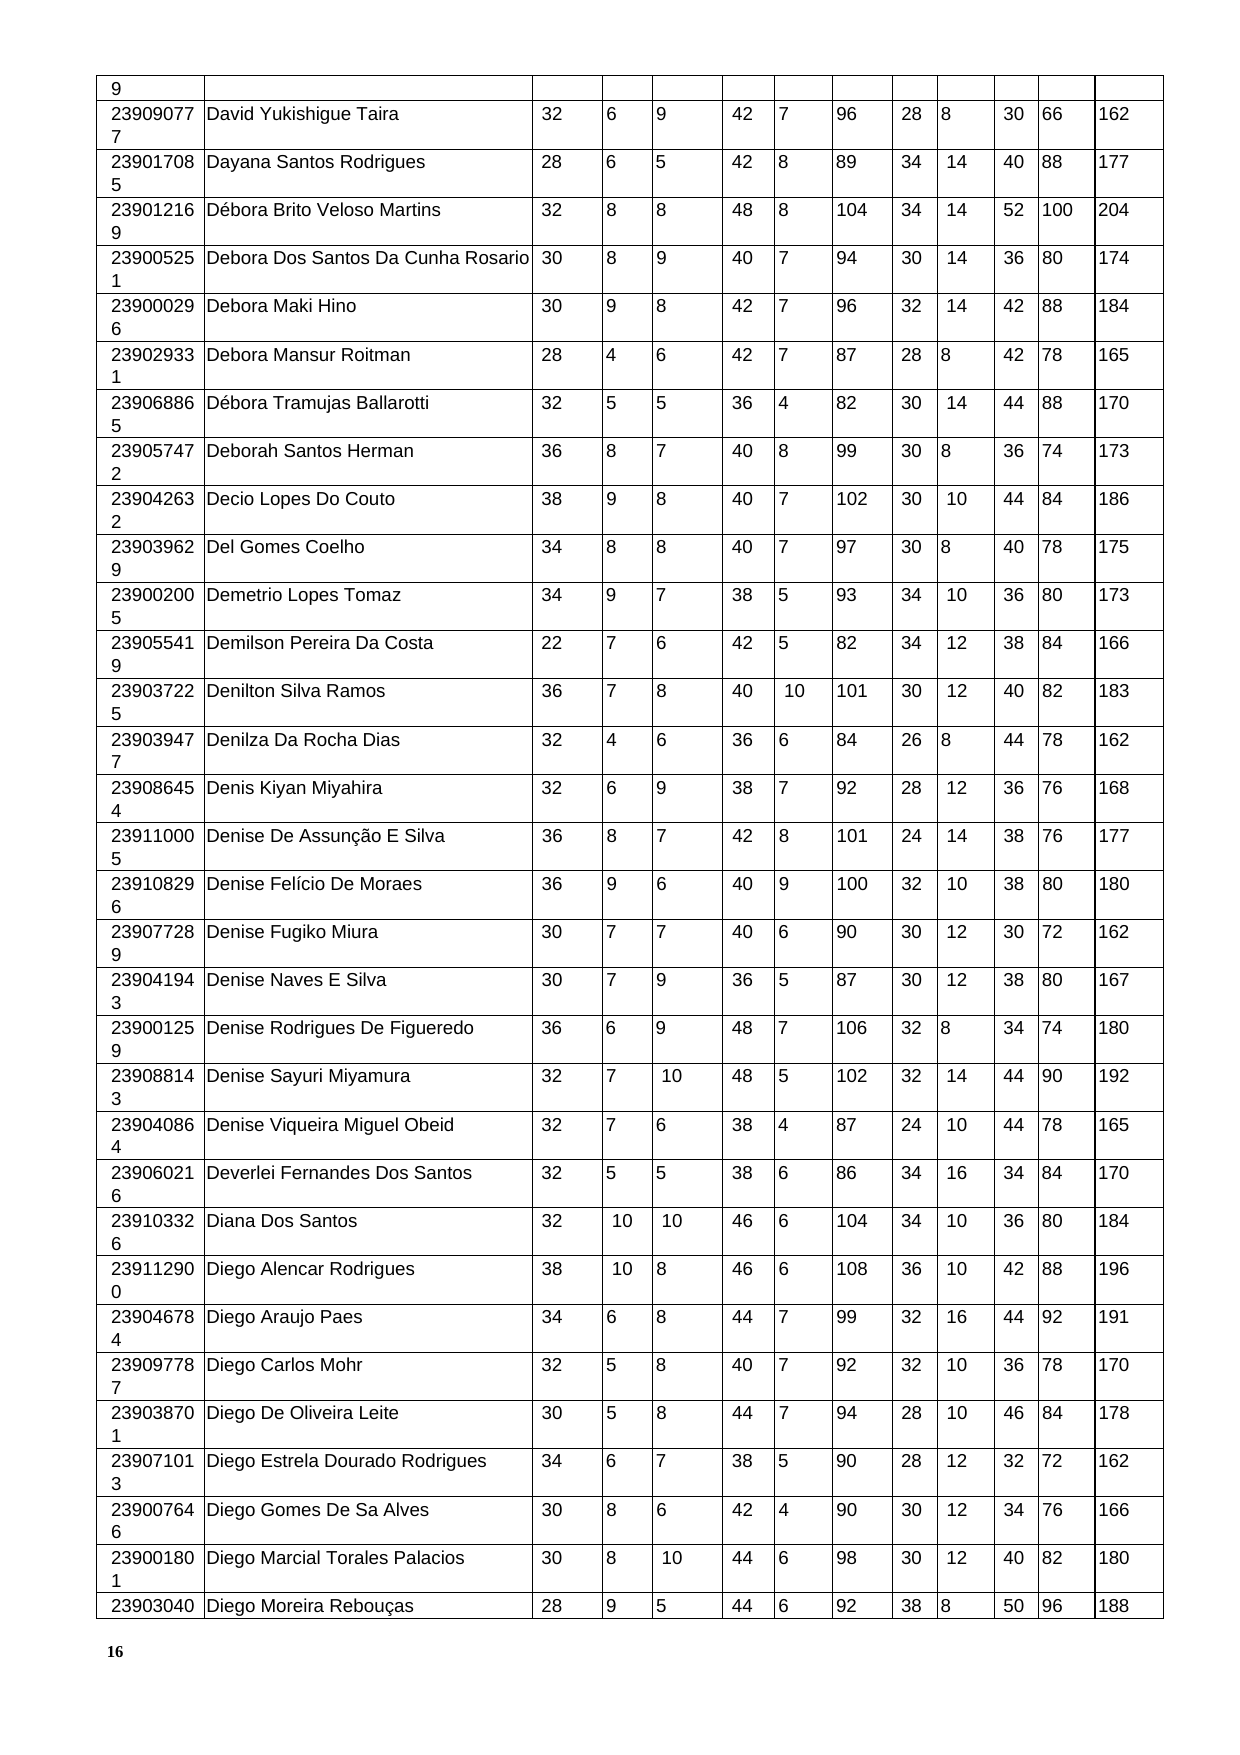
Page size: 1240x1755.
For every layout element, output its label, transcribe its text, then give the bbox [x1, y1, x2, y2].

table_cell 8 [603, 1497, 652, 1544]
table_cell 4 [603, 727, 652, 774]
table_cell 52 [995, 198, 1038, 245]
table_cell 8 [938, 1016, 994, 1063]
table_cell 5 [603, 1401, 652, 1448]
table_cell 94 [833, 1401, 892, 1448]
table_cell 44 [995, 390, 1038, 437]
table_cell 42 [723, 150, 774, 197]
table_cell 239029331 [97, 342, 204, 389]
table_cell 30 [533, 920, 602, 967]
table_cell 9 [603, 871, 652, 918]
table_cell 87 [833, 342, 892, 389]
table_cell 8 [775, 198, 832, 245]
table_cell Debora Mansur Roitman [205, 342, 532, 389]
table_cell 5 [603, 390, 652, 437]
table_cell 42 [723, 294, 774, 341]
table_cell 180 [1096, 1016, 1163, 1063]
table_cell 32 [893, 1016, 937, 1063]
table_cell 36 [893, 1256, 937, 1303]
table_cell 12 [938, 1497, 994, 1544]
table_cell 92 [833, 1353, 892, 1400]
table_cell 34 [995, 1160, 1038, 1207]
table_cell 92 [1039, 1305, 1094, 1352]
table_cell Deverlei Fernandes Dos Santos [205, 1160, 532, 1207]
table_cell 40 [995, 1545, 1038, 1592]
table_cell 8 [603, 246, 652, 293]
table_cell 36 [995, 438, 1038, 485]
table_cell 177 [1096, 823, 1163, 870]
table_cell 7 [653, 920, 722, 967]
table_cell 23903040 [97, 1593, 204, 1617]
table_cell 36 [723, 390, 774, 437]
table_cell 42 [723, 101, 774, 148]
table_cell 10 [775, 679, 832, 726]
table_cell 174 [1096, 246, 1163, 293]
table_cell 90 [1039, 1064, 1094, 1111]
table_cell [938, 76, 994, 100]
table_cell Dayana Santos Rodrigues [205, 150, 532, 197]
table_cell 12 [938, 1545, 994, 1592]
table_cell 32 [893, 871, 937, 918]
table_cell Diego Gomes De Sa Alves [205, 1497, 532, 1544]
table_cell 101 [833, 823, 892, 870]
table_cell 204 [1096, 198, 1163, 245]
table_cell Decio Lopes Do Couto [205, 486, 532, 533]
table_cell 7 [603, 1064, 652, 1111]
table_cell 100 [833, 871, 892, 918]
table_cell 239012169 [97, 198, 204, 245]
table_cell 239060216 [97, 1160, 204, 1207]
table_cell 40 [995, 535, 1038, 582]
table_cell 239097787 [97, 1353, 204, 1400]
table_cell 7 [603, 968, 652, 1015]
table_cell 8 [653, 1256, 722, 1303]
table_cell 170 [1096, 1160, 1163, 1207]
table_cell 7 [603, 679, 652, 726]
table_cell 239040864 [97, 1112, 204, 1159]
table_cell 239108296 [97, 871, 204, 918]
table_cell 6 [603, 1305, 652, 1352]
table_cell 36 [995, 246, 1038, 293]
table_cell 38 [723, 1449, 774, 1496]
table_cell 5 [775, 631, 832, 678]
table_cell 34 [893, 631, 937, 678]
table_cell 38 [533, 1256, 602, 1303]
table_cell 108 [833, 1256, 892, 1303]
table_cell 30 [533, 1401, 602, 1448]
table_cell 48 [723, 1016, 774, 1063]
table_cell 38 [723, 1160, 774, 1207]
table_cell Demilson Pereira Da Costa [205, 631, 532, 678]
table_cell 38 [995, 631, 1038, 678]
table_cell 7 [775, 535, 832, 582]
table_cell 46 [723, 1208, 774, 1255]
table_cell David Yukishigue Taira [205, 101, 532, 148]
table_cell 6 [775, 1545, 832, 1592]
table_cell Demetrio Lopes Tomaz [205, 583, 532, 630]
table_cell 99 [833, 438, 892, 485]
table_cell Diana Dos Santos [205, 1208, 532, 1255]
table_cell [995, 76, 1038, 100]
table_cell 9 [603, 486, 652, 533]
table_cell 44 [723, 1593, 774, 1617]
table_cell 38 [723, 1112, 774, 1159]
table_cell Del Gomes Coelho [205, 535, 532, 582]
table_cell 38 [995, 823, 1038, 870]
table_cell 42 [723, 342, 774, 389]
table_cell [1039, 76, 1094, 100]
table_cell 239001259 [97, 1016, 204, 1063]
table_cell 8 [938, 101, 994, 148]
table_cell 32 [533, 1208, 602, 1255]
table_cell 36 [533, 438, 602, 485]
table_cell Diego De Oliveira Leite [205, 1401, 532, 1448]
table_cell 42 [723, 823, 774, 870]
table_cell Debora Maki Hino [205, 294, 532, 341]
table_cell 104 [833, 1208, 892, 1255]
table_cell 30 [533, 246, 602, 293]
table_cell 32 [533, 775, 602, 822]
table_cell Deborah Santos Herman [205, 438, 532, 485]
table_cell 42 [723, 1497, 774, 1544]
table_cell 239086454 [97, 775, 204, 822]
table_cell 239039477 [97, 727, 204, 774]
table_cell 32 [533, 1353, 602, 1400]
table_cell 7 [775, 775, 832, 822]
table_cell 84 [833, 727, 892, 774]
table_cell 239037225 [97, 679, 204, 726]
table_cell 239055419 [97, 631, 204, 678]
table_cell Denise Fugiko Miura [205, 920, 532, 967]
table_cell 32 [533, 198, 602, 245]
table_cell 28 [893, 101, 937, 148]
table_cell 34 [893, 198, 937, 245]
table_cell 34 [533, 1449, 602, 1496]
table_cell 106 [833, 1016, 892, 1063]
table_cell 8 [653, 1305, 722, 1352]
table_cell 66 [1039, 101, 1094, 148]
table_cell Denise Viqueira Miguel Obeid [205, 1112, 532, 1159]
table_cell 40 [995, 150, 1038, 197]
table_cell 6 [775, 1160, 832, 1207]
table_cell 28 [893, 775, 937, 822]
table_cell 14 [938, 198, 994, 245]
table_cell 239090777 [97, 101, 204, 148]
table_cell 38 [995, 968, 1038, 1015]
table_cell 32 [995, 1449, 1038, 1496]
table_cell 239071013 [97, 1449, 204, 1496]
table_cell 8 [603, 198, 652, 245]
table_cell 40 [723, 679, 774, 726]
table_cell 186 [1096, 486, 1163, 533]
table_cell 30 [893, 1545, 937, 1592]
table_cell 87 [833, 1112, 892, 1159]
table_cell 99 [833, 1305, 892, 1352]
table_cell 28 [533, 1593, 602, 1617]
table_cell 84 [1039, 486, 1094, 533]
table_cell 6 [653, 342, 722, 389]
table_cell 76 [1039, 823, 1094, 870]
table_cell 239038701 [97, 1401, 204, 1448]
table_cell 90 [833, 920, 892, 967]
table_cell 10 [938, 486, 994, 533]
table_cell 6 [775, 1256, 832, 1303]
table_cell 9 [775, 871, 832, 918]
table_cell 8 [603, 823, 652, 870]
table_cell 239103326 [97, 1208, 204, 1255]
table_cell 9 [653, 968, 722, 1015]
table_cell 173 [1096, 438, 1163, 485]
table_cell 12 [938, 679, 994, 726]
table_cell 7 [653, 823, 722, 870]
table_cell 177 [1096, 150, 1163, 197]
table_cell 5 [603, 1353, 652, 1400]
table_cell 72 [1039, 920, 1094, 967]
table_cell 90 [833, 1497, 892, 1544]
table_cell 7 [603, 920, 652, 967]
table_cell 6 [653, 871, 722, 918]
table_cell 28 [533, 342, 602, 389]
table_cell 180 [1096, 1545, 1163, 1592]
table_cell 34 [533, 583, 602, 630]
table_cell 80 [1039, 246, 1094, 293]
table_cell 44 [995, 1305, 1038, 1352]
table_cell 10 [603, 1256, 652, 1303]
table_cell 34 [893, 150, 937, 197]
table_cell 8 [603, 535, 652, 582]
table_cell 7 [775, 486, 832, 533]
table_cell 40 [723, 438, 774, 485]
table_cell 8 [775, 438, 832, 485]
table_cell 82 [1039, 1545, 1094, 1592]
table_cell 82 [833, 631, 892, 678]
table_cell 32 [533, 1160, 602, 1207]
table_cell 168 [1096, 775, 1163, 822]
table_cell 5 [653, 1593, 722, 1617]
table_cell 16 [938, 1305, 994, 1352]
table_cell 9 [603, 583, 652, 630]
table_cell 88 [1039, 1256, 1094, 1303]
table_cell 38 [723, 775, 774, 822]
table_cell 42 [995, 342, 1038, 389]
table_cell 28 [893, 1401, 937, 1448]
table_cell 30 [893, 390, 937, 437]
table_cell 40 [723, 535, 774, 582]
table_cell 30 [893, 679, 937, 726]
table_cell 8 [938, 535, 994, 582]
table_cell 50 [995, 1593, 1038, 1617]
table_cell 6 [775, 920, 832, 967]
table_cell 90 [833, 1449, 892, 1496]
table_cell 239039629 [97, 535, 204, 582]
table_cell 239002005 [97, 583, 204, 630]
table_cell 104 [833, 198, 892, 245]
table_cell 36 [533, 1016, 602, 1063]
table_cell 32 [533, 1112, 602, 1159]
table_cell 46 [995, 1401, 1038, 1448]
table_cell 48 [723, 1064, 774, 1111]
table_cell 14 [938, 150, 994, 197]
table_cell 72 [1039, 1449, 1094, 1496]
table_cell 192 [1096, 1064, 1163, 1111]
table_cell 80 [1039, 583, 1094, 630]
table_cell 8 [938, 342, 994, 389]
table_cell 10 [653, 1545, 722, 1592]
table_cell 42 [723, 631, 774, 678]
table_cell 30 [893, 246, 937, 293]
table_cell 12 [938, 920, 994, 967]
table_cell 239057472 [97, 438, 204, 485]
table_cell 7 [775, 1353, 832, 1400]
table_cell 239042632 [97, 486, 204, 533]
table_cell 9 [97, 76, 204, 100]
table_cell 6 [775, 727, 832, 774]
table_cell 80 [1039, 968, 1094, 1015]
table_cell 74 [1039, 1016, 1094, 1063]
table_cell 162 [1096, 101, 1163, 148]
table_cell 9 [603, 294, 652, 341]
table_cell 4 [775, 390, 832, 437]
table_cell 84 [1039, 631, 1094, 678]
table_cell [603, 76, 652, 100]
table_cell 5 [775, 968, 832, 1015]
table_cell 38 [893, 1593, 937, 1617]
table_cell 9 [653, 246, 722, 293]
table_cell 166 [1096, 1497, 1163, 1544]
table_cell 76 [1039, 775, 1094, 822]
table_cell Diego Estrela Dourado Rodrigues [205, 1449, 532, 1496]
table_cell Débora Tramujas Ballarotti [205, 390, 532, 437]
table_cell 10 [938, 1401, 994, 1448]
table_cell 92 [833, 1593, 892, 1617]
table_cell [723, 76, 774, 100]
table_cell 10 [603, 1208, 652, 1255]
table_cell 8 [653, 1401, 722, 1448]
table_cell 30 [893, 920, 937, 967]
table_cell 191 [1096, 1305, 1163, 1352]
table_cell 84 [1039, 1401, 1094, 1448]
table_cell 92 [833, 775, 892, 822]
table_cell 8 [775, 150, 832, 197]
table_cell 178 [1096, 1401, 1163, 1448]
table_cell 80 [1039, 871, 1094, 918]
table_cell 24 [893, 823, 937, 870]
table_cell Diego Alencar Rodrigues [205, 1256, 532, 1303]
table_cell 12 [938, 1449, 994, 1496]
table_cell 14 [938, 294, 994, 341]
table_cell 38 [723, 583, 774, 630]
table_cell 14 [938, 390, 994, 437]
table_cell 9 [653, 775, 722, 822]
table_cell 34 [893, 1160, 937, 1207]
table_cell 82 [833, 390, 892, 437]
table_cell 239046784 [97, 1305, 204, 1352]
table_cell 80 [1039, 1208, 1094, 1255]
table_cell 173 [1096, 583, 1163, 630]
table_cell 78 [1039, 342, 1094, 389]
table_cell 12 [938, 968, 994, 1015]
table_cell 239007646 [97, 1497, 204, 1544]
table_cell 36 [995, 1208, 1038, 1255]
table_cell [205, 76, 532, 100]
table_cell 96 [1039, 1593, 1094, 1617]
table_cell 96 [833, 294, 892, 341]
table_cell 4 [603, 342, 652, 389]
table_cell 84 [1039, 1160, 1094, 1207]
table_cell 94 [833, 246, 892, 293]
table_cell 28 [893, 342, 937, 389]
table_cell 6 [775, 1593, 832, 1617]
table_cell 34 [893, 583, 937, 630]
table_cell 170 [1096, 1353, 1163, 1400]
table_cell 5 [653, 1160, 722, 1207]
table_cell [775, 76, 832, 100]
table_cell Denise Rodrigues De Figueredo [205, 1016, 532, 1063]
table_cell 30 [533, 1545, 602, 1592]
table_cell 196 [1096, 1256, 1163, 1303]
table_cell 78 [1039, 1353, 1094, 1400]
table_cell 74 [1039, 438, 1094, 485]
table_cell 36 [723, 968, 774, 1015]
table_cell 6 [653, 1112, 722, 1159]
table_cell 44 [723, 1545, 774, 1592]
table_cell 5 [603, 1160, 652, 1207]
table_cell 8 [653, 198, 722, 245]
table_cell 8 [653, 679, 722, 726]
table_cell 44 [995, 1112, 1038, 1159]
table_cell 30 [893, 486, 937, 533]
table_cell 10 [653, 1208, 722, 1255]
table_cell 6 [603, 775, 652, 822]
table_cell Denise Sayuri Miyamura [205, 1064, 532, 1111]
table_cell 36 [533, 679, 602, 726]
table_cell 101 [833, 679, 892, 726]
table_cell 180 [1096, 871, 1163, 918]
table_cell 88 [1039, 150, 1094, 197]
table_cell 239088143 [97, 1064, 204, 1111]
table_cell 98 [833, 1545, 892, 1592]
table_cell 40 [723, 920, 774, 967]
table_cell 32 [893, 1305, 937, 1352]
table_cell 32 [533, 727, 602, 774]
table_cell Denilton Silva Ramos [205, 679, 532, 726]
table_cell [833, 76, 892, 100]
table_cell 38 [533, 486, 602, 533]
table_cell 78 [1039, 535, 1094, 582]
table_cell 28 [893, 1449, 937, 1496]
table_cell 239017085 [97, 150, 204, 197]
table_cell 102 [833, 486, 892, 533]
table_cell 239068865 [97, 390, 204, 437]
table_cell Debora Dos Santos Da Cunha Rosario [205, 246, 532, 293]
table_cell 7 [775, 1305, 832, 1352]
table_cell 44 [723, 1401, 774, 1448]
table_cell 24 [893, 1112, 937, 1159]
table_cell 32 [533, 101, 602, 148]
table_cell 6 [603, 1016, 652, 1063]
table_cell 12 [938, 631, 994, 678]
table_cell 44 [995, 727, 1038, 774]
table_cell 165 [1096, 1112, 1163, 1159]
table_cell [653, 76, 722, 100]
table_cell 32 [533, 1064, 602, 1111]
table_cell 10 [653, 1064, 722, 1111]
table_cell 30 [995, 101, 1038, 148]
table_cell 14 [938, 823, 994, 870]
table_cell Diego Araujo Paes [205, 1305, 532, 1352]
table_cell 10 [938, 1256, 994, 1303]
table_cell 44 [995, 1064, 1038, 1111]
table_cell 10 [938, 583, 994, 630]
table_cell 239077289 [97, 920, 204, 967]
table_cell 4 [775, 1497, 832, 1544]
table_cell 239110005 [97, 823, 204, 870]
table_cell 42 [995, 294, 1038, 341]
table_cell 184 [1096, 1208, 1163, 1255]
table_cell 97 [833, 535, 892, 582]
table_cell 30 [995, 920, 1038, 967]
table_cell 8 [938, 1593, 994, 1617]
table_cell [1096, 76, 1163, 100]
table_cell 167 [1096, 968, 1163, 1015]
table_cell 162 [1096, 727, 1163, 774]
table_cell 184 [1096, 294, 1163, 341]
table_cell [533, 76, 602, 100]
table_cell 8 [603, 438, 652, 485]
table_cell 36 [533, 871, 602, 918]
table_cell 30 [533, 294, 602, 341]
table_cell 7 [775, 1401, 832, 1448]
table_cell 5 [653, 150, 722, 197]
table_cell 36 [995, 775, 1038, 822]
table_cell 89 [833, 150, 892, 197]
table_cell 40 [995, 679, 1038, 726]
table_cell 88 [1039, 294, 1094, 341]
table_cell 7 [603, 1112, 652, 1159]
table_cell Diego Marcial Torales Palacios [205, 1545, 532, 1592]
table_cell 8 [938, 727, 994, 774]
table_cell Denise Felício De Moraes [205, 871, 532, 918]
table_cell 7 [775, 1016, 832, 1063]
table_cell 34 [533, 535, 602, 582]
table_cell 78 [1039, 727, 1094, 774]
table_cell 6 [603, 150, 652, 197]
table_cell 170 [1096, 390, 1163, 437]
table_cell 7 [653, 1449, 722, 1496]
table_cell 8 [603, 1545, 652, 1592]
table_cell 38 [995, 871, 1038, 918]
table_cell 87 [833, 968, 892, 1015]
table_cell 166 [1096, 631, 1163, 678]
table_cell 8 [653, 294, 722, 341]
table_cell 9 [653, 101, 722, 148]
table_cell 82 [1039, 679, 1094, 726]
table_cell 6 [653, 727, 722, 774]
table_cell 10 [938, 1112, 994, 1159]
table_cell 239000296 [97, 294, 204, 341]
table_cell 48 [723, 198, 774, 245]
table_cell 22 [533, 631, 602, 678]
table_cell Diego Moreira Rebouças [205, 1593, 532, 1617]
table_cell 76 [1039, 1497, 1094, 1544]
table_cell 93 [833, 583, 892, 630]
table_cell 44 [723, 1305, 774, 1352]
table_cell 32 [893, 294, 937, 341]
table_cell 36 [995, 1353, 1038, 1400]
table_cell 7 [653, 438, 722, 485]
table_cell 7 [775, 246, 832, 293]
table_cell Denis Kiyan Miyahira [205, 775, 532, 822]
table_cell 86 [833, 1160, 892, 1207]
table_cell 46 [723, 1256, 774, 1303]
table_cell 8 [653, 535, 722, 582]
table_cell 6 [653, 631, 722, 678]
table_cell 12 [938, 775, 994, 822]
table_cell 34 [893, 1208, 937, 1255]
table_cell Denise De Assunção E Silva [205, 823, 532, 870]
table_cell Denilza Da Rocha Dias [205, 727, 532, 774]
table_cell Diego Carlos Mohr [205, 1353, 532, 1400]
table_cell 14 [938, 246, 994, 293]
table_cell 162 [1096, 920, 1163, 967]
table_cell 7 [775, 101, 832, 148]
table_cell Denise Naves E Silva [205, 968, 532, 1015]
table_cell 102 [833, 1064, 892, 1111]
table_cell 36 [723, 727, 774, 774]
table_cell 6 [603, 1449, 652, 1496]
table_cell 40 [723, 246, 774, 293]
table_cell 32 [893, 1064, 937, 1111]
table_cell 188 [1096, 1593, 1163, 1617]
table_cell 44 [995, 486, 1038, 533]
table_cell 26 [893, 727, 937, 774]
table_cell 30 [893, 438, 937, 485]
table_cell 78 [1039, 1112, 1094, 1159]
table_cell 14 [938, 1064, 994, 1111]
table_cell 36 [533, 823, 602, 870]
table_cell 28 [533, 150, 602, 197]
table_cell 30 [893, 1497, 937, 1544]
table_cell 30 [893, 968, 937, 1015]
table_cell 34 [995, 1497, 1038, 1544]
table_cell 10 [938, 1353, 994, 1400]
table_cell 100 [1039, 198, 1094, 245]
table_cell 7 [653, 583, 722, 630]
table_cell 36 [995, 583, 1038, 630]
table_cell 40 [723, 1353, 774, 1400]
table_cell 9 [653, 1016, 722, 1063]
table_cell 30 [533, 1497, 602, 1544]
table_cell 5 [775, 1064, 832, 1111]
table_cell 4 [775, 1112, 832, 1159]
table_cell 40 [723, 486, 774, 533]
table_cell 96 [833, 101, 892, 148]
table_cell 5 [775, 583, 832, 630]
table_cell 10 [938, 871, 994, 918]
table_cell 175 [1096, 535, 1163, 582]
table_cell 16 [938, 1160, 994, 1207]
table_cell 239005251 [97, 246, 204, 293]
table_cell 162 [1096, 1449, 1163, 1496]
table_cell 8 [938, 438, 994, 485]
table_cell 8 [653, 486, 722, 533]
table_cell 9 [603, 1593, 652, 1617]
table_cell 7 [603, 631, 652, 678]
table_cell 239001801 [97, 1545, 204, 1592]
table_cell 30 [533, 968, 602, 1015]
table_cell 34 [995, 1016, 1038, 1063]
table_cell [893, 76, 937, 100]
table_cell 165 [1096, 342, 1163, 389]
table_cell 88 [1039, 390, 1094, 437]
table_cell Débora Brito Veloso Martins [205, 198, 532, 245]
table_cell 32 [533, 390, 602, 437]
table_cell 32 [893, 1353, 937, 1400]
table_cell 7 [775, 342, 832, 389]
table_cell 8 [653, 1353, 722, 1400]
table_cell 7 [775, 294, 832, 341]
table_cell 5 [775, 1449, 832, 1496]
table_cell 10 [938, 1208, 994, 1255]
table_cell 239041943 [97, 968, 204, 1015]
table_cell 8 [775, 823, 832, 870]
table_cell 42 [995, 1256, 1038, 1303]
table_cell 34 [533, 1305, 602, 1352]
table_cell 6 [653, 1497, 722, 1544]
table_cell 239112900 [97, 1256, 204, 1303]
table_cell 40 [723, 871, 774, 918]
table_cell 30 [893, 535, 937, 582]
table_cell 6 [775, 1208, 832, 1255]
table_cell 6 [603, 101, 652, 148]
table_cell 183 [1096, 679, 1163, 726]
table_cell 5 [653, 390, 722, 437]
